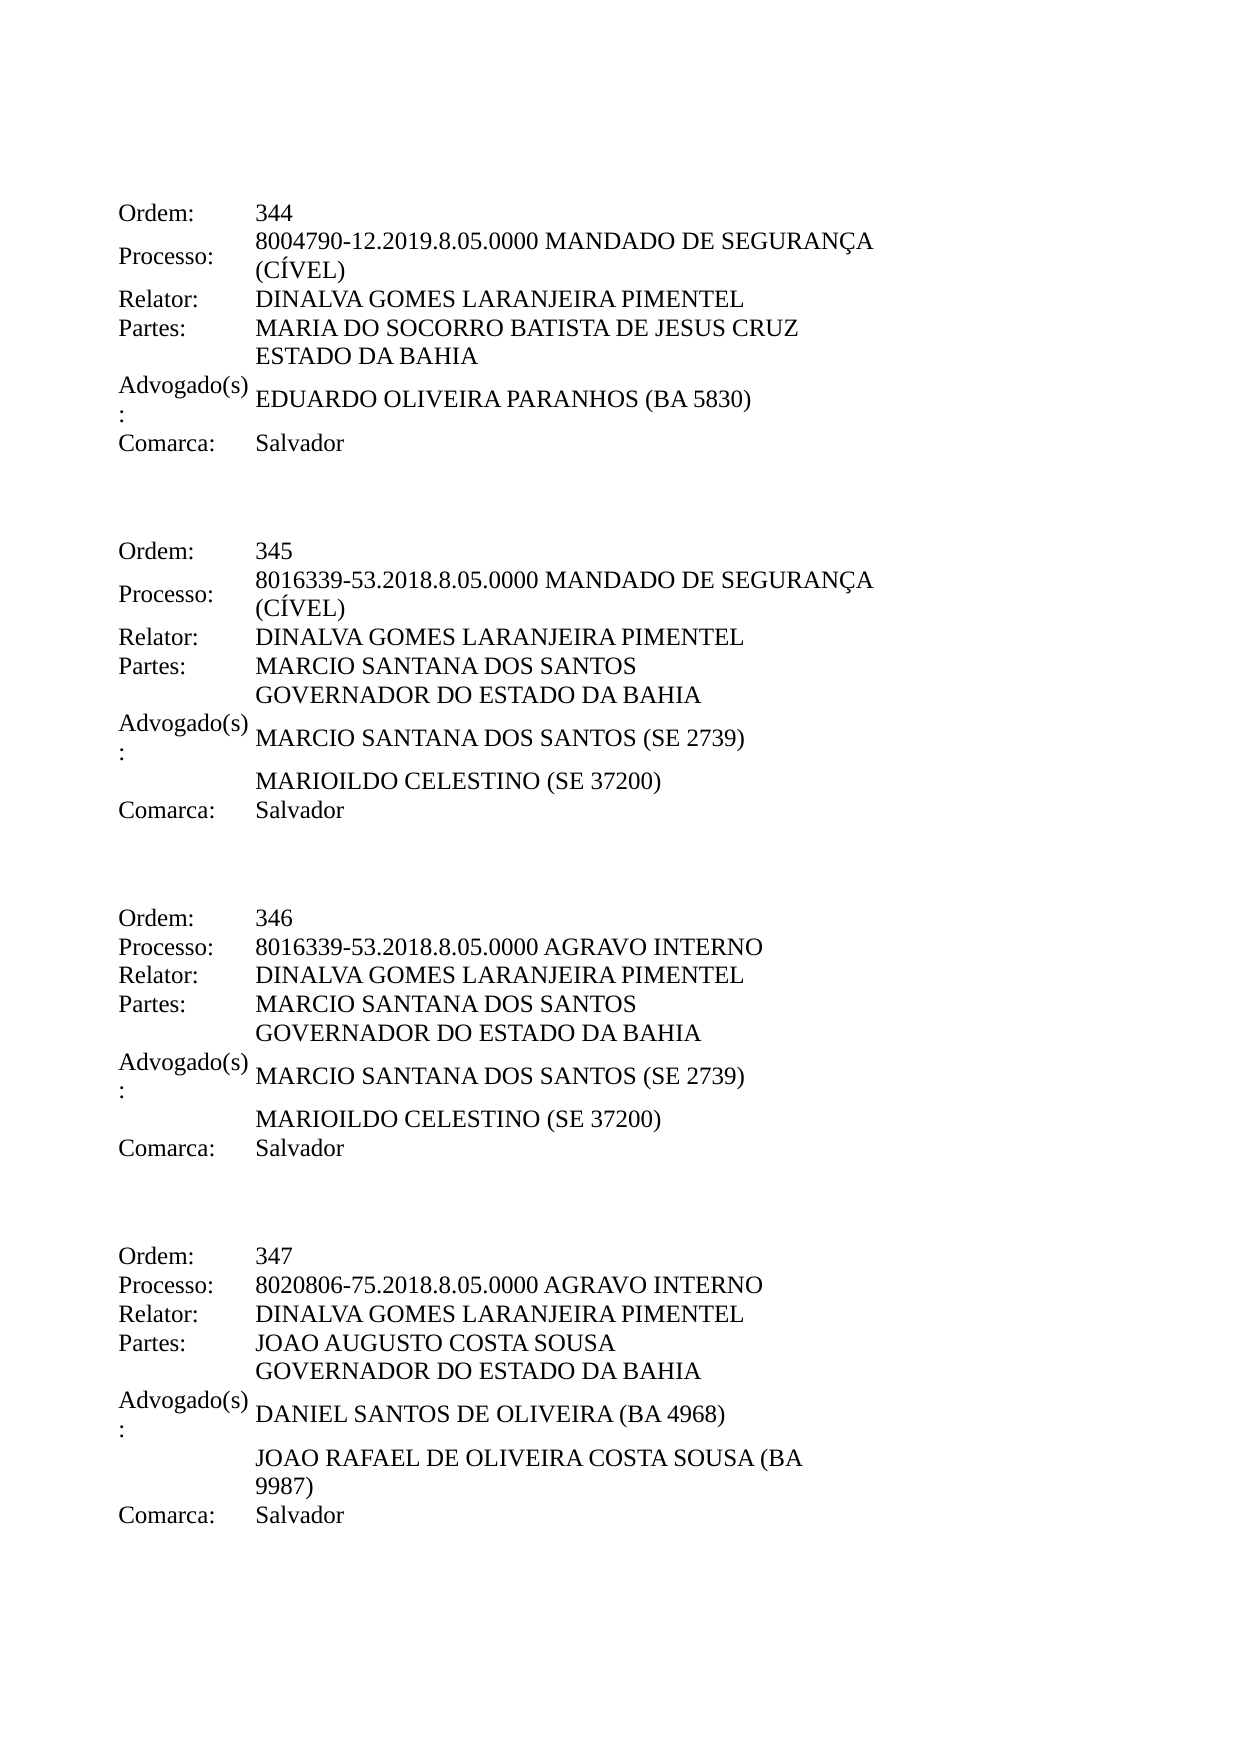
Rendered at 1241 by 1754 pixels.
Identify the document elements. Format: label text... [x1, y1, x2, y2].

table_cell ESTADO DA BAHIA [255, 341, 969, 370]
table_cell Relator: [118, 1299, 255, 1328]
table_header 347 [255, 1241, 862, 1270]
table_cell MARIA DO SOCORRO BATISTA DE JESUS CRUZ [255, 313, 969, 341]
table_cell Partes: [118, 313, 255, 341]
table_cell Processo: [118, 226, 255, 284]
table_cell Salvador [255, 428, 969, 456]
table_cell Comarca: [118, 428, 255, 456]
table_header Ordem: [118, 1241, 255, 1270]
table_cell JOAO AUGUSTO COSTA SOUSA [255, 1328, 862, 1356]
table_cell Advogado(s): [118, 1047, 255, 1104]
table_cell Comarca: [118, 795, 255, 823]
table_cell JOAO RAFAEL DE OLIVEIRA COSTA SOUSA (BA 9987) [255, 1443, 862, 1500]
table_cell Salvador [255, 1500, 862, 1529]
table_cell Partes: [118, 989, 255, 1018]
table_cell Partes: [118, 1328, 255, 1356]
table_header Ordem: [118, 198, 255, 226]
table_header 344 [255, 198, 969, 226]
table_cell 8020806-75.2018.8.05.0000 AGRAVO INTERNO [255, 1270, 862, 1299]
table_cell [118, 1443, 255, 1500]
table_cell GOVERNADOR DO ESTADO DA BAHIA [255, 1018, 766, 1047]
table_header Ordem: [118, 536, 255, 565]
table_cell GOVERNADOR DO ESTADO DA BAHIA [255, 680, 969, 708]
table_header Ordem: [118, 903, 255, 932]
table_header 345 [255, 536, 969, 565]
table_cell Comarca: [118, 1500, 255, 1529]
table_cell 8004790-12.2019.8.05.0000 MANDADO DE SEGURANÇA (CÍVEL) [255, 226, 969, 284]
table_cell Salvador [255, 1133, 766, 1162]
table_cell MARCIO SANTANA DOS SANTOS (SE 2739) [255, 709, 969, 766]
table_cell Advogado(s): [118, 1385, 255, 1443]
table_cell [118, 766, 255, 795]
table_cell Relator: [118, 622, 255, 651]
table_cell MARCIO SANTANA DOS SANTOS (SE 2739) [255, 1047, 766, 1104]
table_cell Processo: [118, 1270, 255, 1299]
table_cell [118, 680, 255, 708]
table_cell DINALVA GOMES LARANJEIRA PIMENTEL [255, 622, 969, 651]
table_cell EDUARDO OLIVEIRA PARANHOS (BA 5830) [255, 370, 969, 428]
table_cell Processo: [118, 565, 255, 622]
table_cell Advogado(s): [118, 709, 255, 766]
table_cell Relator: [118, 961, 255, 989]
table_cell Processo: [118, 932, 255, 961]
table_cell MARIOILDO CELESTINO (SE 37200) [255, 766, 969, 795]
table_cell DINALVA GOMES LARANJEIRA PIMENTEL [255, 961, 766, 989]
table_cell Partes: [118, 651, 255, 680]
table_cell [118, 1104, 255, 1133]
table_cell MARCIO SANTANA DOS SANTOS [255, 989, 766, 1018]
table_cell MARCIO SANTANA DOS SANTOS [255, 651, 969, 680]
table_cell DINALVA GOMES LARANJEIRA PIMENTEL [255, 1299, 862, 1328]
table_cell [118, 1018, 255, 1047]
table_cell [118, 341, 255, 370]
table_cell MARIOILDO CELESTINO (SE 37200) [255, 1104, 766, 1133]
table_cell 8016339-53.2018.8.05.0000 AGRAVO INTERNO [255, 932, 766, 961]
table_cell [118, 1356, 255, 1385]
table_cell Comarca: [118, 1133, 255, 1162]
table_cell 8016339-53.2018.8.05.0000 MANDADO DE SEGURANÇA (CÍVEL) [255, 565, 969, 622]
table_cell DANIEL SANTOS DE OLIVEIRA (BA 4968) [255, 1385, 862, 1443]
table_header 346 [255, 903, 766, 932]
table_cell Salvador [255, 795, 969, 823]
table_cell DINALVA GOMES LARANJEIRA PIMENTEL [255, 284, 969, 313]
table_cell Advogado(s): [118, 370, 255, 428]
table_cell Relator: [118, 284, 255, 313]
table_cell GOVERNADOR DO ESTADO DA BAHIA [255, 1356, 862, 1385]
